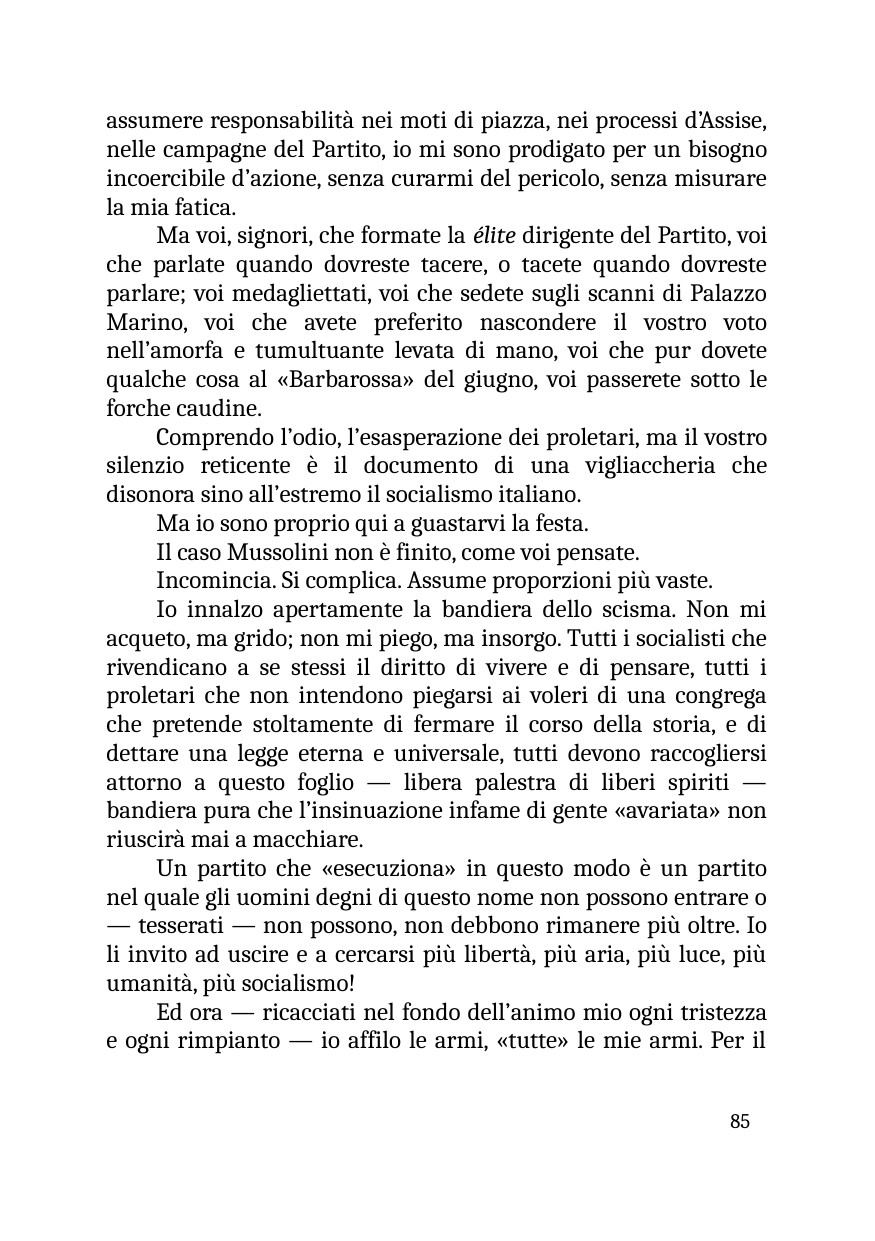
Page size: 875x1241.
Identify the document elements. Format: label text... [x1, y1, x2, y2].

text Il caso Mussolini non è finito, come voi pensate. [106, 537, 768, 566]
text Comprendo l’odio, l’esasperazione dei proletari, ma il vostro silenzio reticente è il documento di una vigliaccheria che disonora sino all’estremo il socialismo italiano. [106, 422, 768, 509]
text Ma io sono proprio qui a guastarvi la festa. [106, 509, 768, 537]
text Ma voi, signori, che formate la élite dirigente del Partito, voi che parlate quando dovreste tacere, o tacete quando dovreste parlare; voi medagliettati, voi che sedete sugli scanni di Palazzo Marino, voi che avete preferito nascondere il vostro voto nell’amorfa e tumultuante levata di mano, voi che pur dovete qualche cosa al «Barbarossa» del giugno, voi passerete sotto le forche caudine. [106, 221, 768, 422]
text Io innalzo apertamente la bandiera dello scisma. Non mi acqueto, ma grido; non mi piego, ma insorgo. Tutti i socialisti che rivendicano a se stessi il diritto di vivere e di pensare, tutti i proletari che non intendono piegarsi ai voleri di una congrega che pretende stoltamente di fermare il corso della storia, e di dettare una legge eterna e universale, tutti devono raccogliersi attorno a questo foglio — libera palestra di liberi spiriti — bandiera pura che l’insinuazione infame di gente «avariata» non riuscirà mai a macchiare. [106, 595, 768, 854]
text Incomincia. Si complica. Assume proporzioni più vaste. [106, 566, 768, 595]
text Ed ora — ricacciati nel fondo dell’animo mio ogni tristezza e ogni rimpianto — io affilo le armi, «tutte» le mie armi. Per il [106, 997, 768, 1055]
text assumere responsabilità nei moti di piazza, nei processi d’Assise, nelle campagne del Partito, io mi sono prodigato per un bisogno incoercibile d’azione, senza curarmi del pericolo, senza misurare la mia fatica. [106, 106, 768, 221]
text Un partito che «esecuziona» in questo modo è un partito nel quale gli uomini degni di questo nome non possono entrare o — tesserati — non possono, non debbono rimanere più oltre. Io li invito ad uscire e a cercarsi più libertà, più aria, più luce, più umanità, più socialismo! [106, 854, 768, 997]
